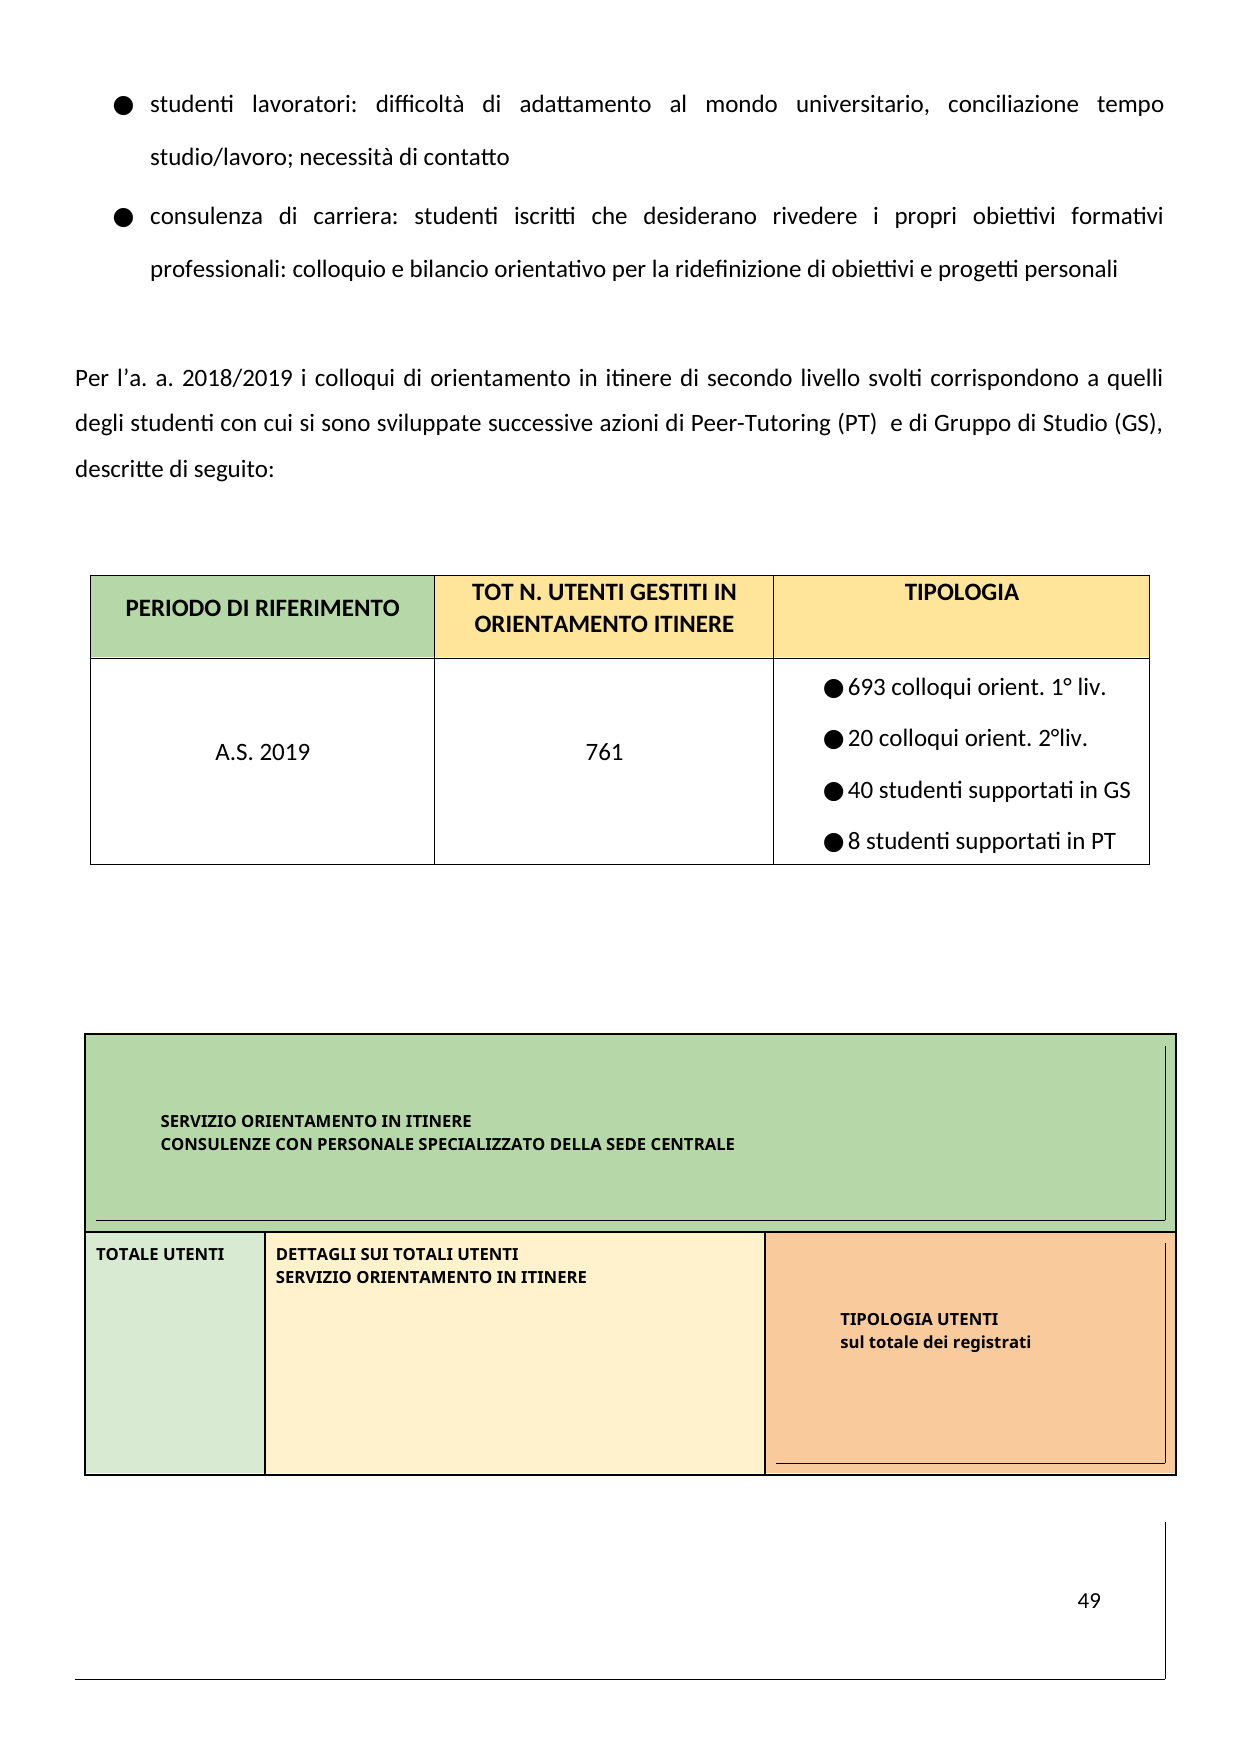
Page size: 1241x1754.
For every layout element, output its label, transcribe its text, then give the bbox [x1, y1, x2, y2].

table_cell A.S. 2019 [91, 659, 434, 863]
table_cell 693 colloqui orient. 1° liv. 20 colloqui orient. 2°liv. 40 studenti supportati in GS 8 studenti supportati in PT [774, 659, 1149, 863]
table_header PERIODO DI RIFERIMENTO [91, 576, 434, 657]
list consulenza di carriera: studenti iscritti che desiderano rivedere i propri obiettivi formativi professionali: colloquio e bilancio orientativo per la ridefinizione di obiettivi e progetti personali [112, 187, 1165, 284]
table_header TOT N. UTENTI GESTITI IN ORIENTAMENTO ITINERE [435, 576, 773, 657]
text Per l’a. a. 2018/2019 i colloqui di orientamento in itinere di secondo livello svolti corrispondono a quelli degli studenti con cui si sono sviluppate successive azioni di Peer-Tutoring (PT) e di Gruppo di Studio (GS), descritte di seguito: [75, 362, 1165, 484]
table_cell TIPOLOGIA UTENTI sul totale dei registrati [766, 1233, 1175, 1473]
table_cell TOTALE UTENTI [86, 1233, 264, 1473]
table_header TIPOLOGIA [774, 576, 1149, 657]
table_header SERVIZIO ORIENTAMENTO IN ITINERE CONSULENZE CON PERSONALE SPECIALIZZATO DELLA SEDE CENTRALE [86, 1035, 1175, 1231]
table_cell DETTAGLI SUI TOTALI UTENTI SERVIZIO ORIENTAMENTO IN ITINERE [266, 1233, 764, 1473]
list studenti lavoratori: difficoltà di adattamento al mondo universitario, conciliazione tempo studio/lavoro; necessità di contatto [112, 75, 1165, 172]
table_cell 761 [435, 659, 773, 863]
